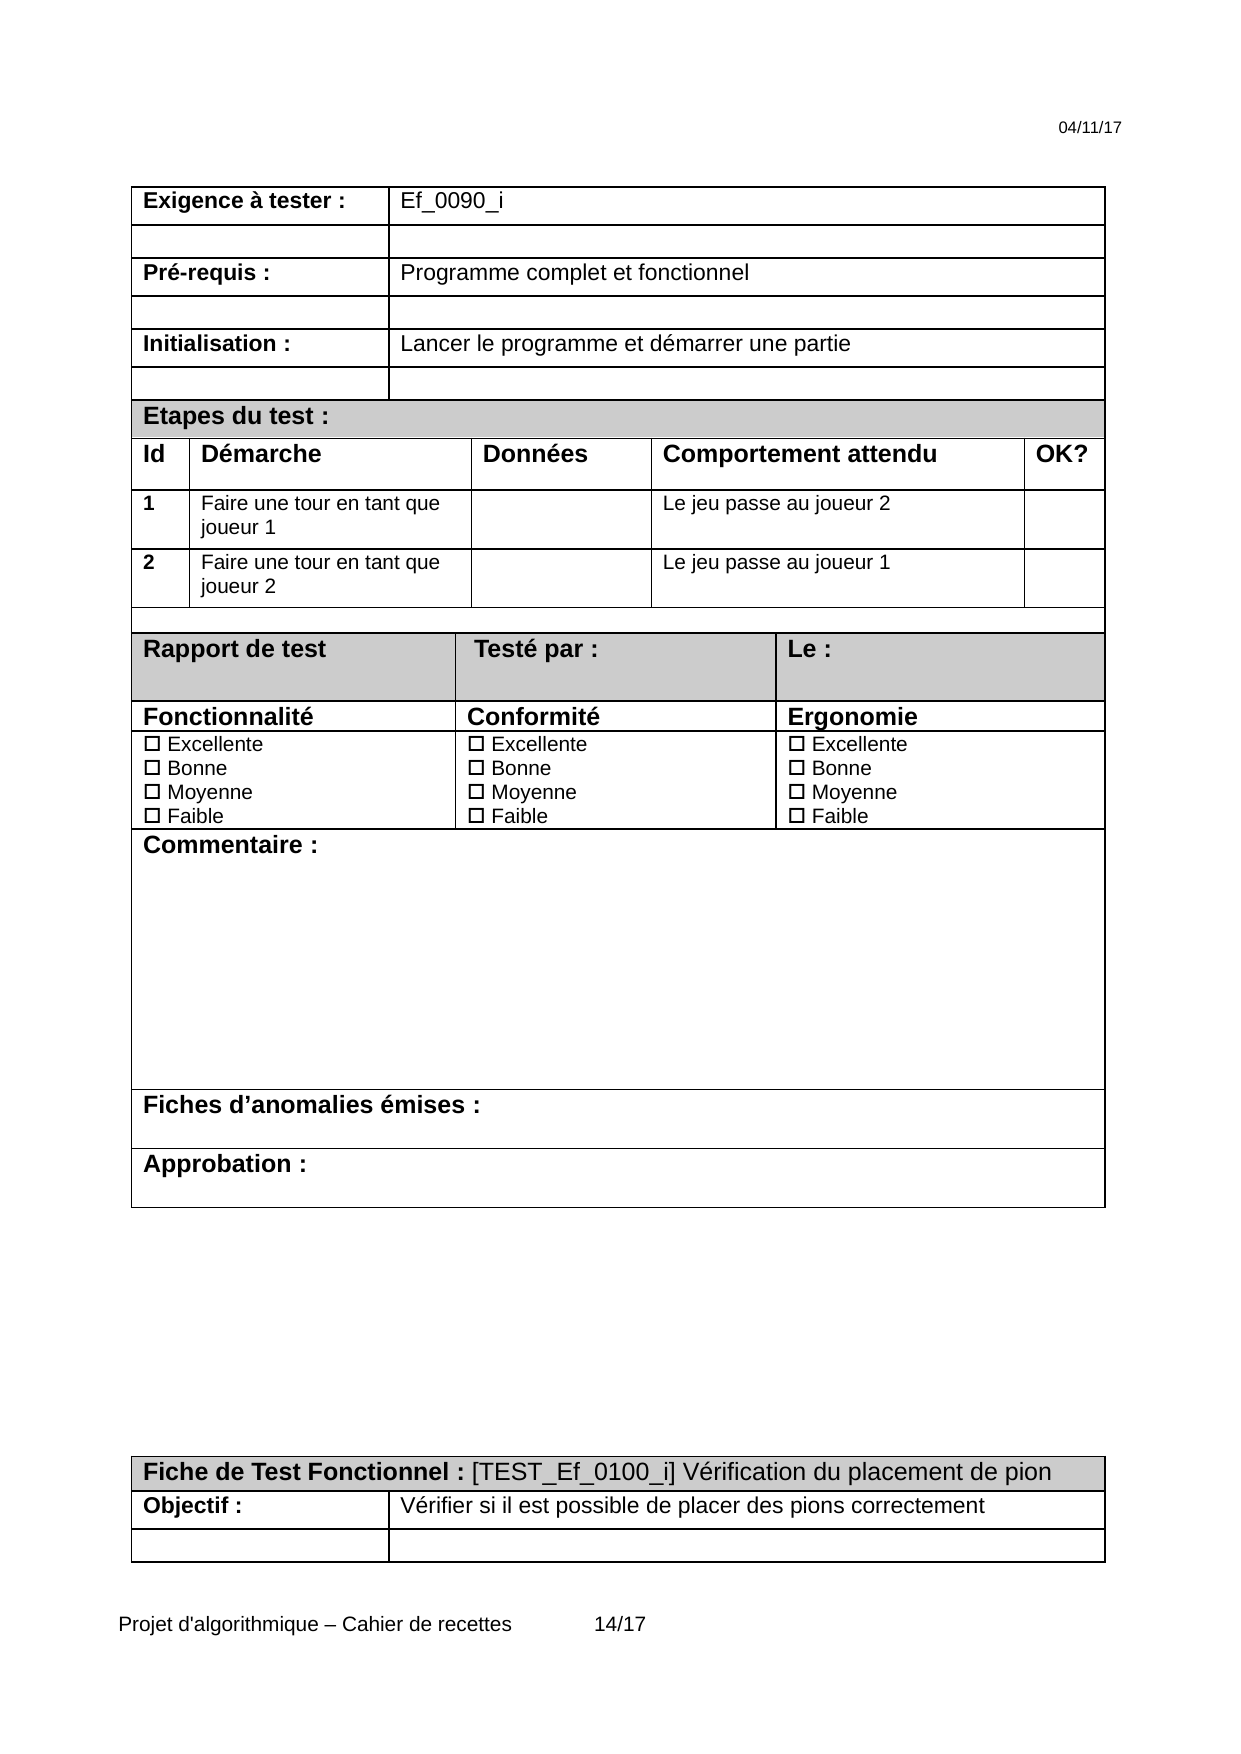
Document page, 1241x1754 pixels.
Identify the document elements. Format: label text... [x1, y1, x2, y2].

table_cell Objectif : [132, 1492, 388, 1528]
table_cell Fiches d’anomalies émises : [132, 1090, 1104, 1147]
table_cell Démarche [190, 439, 471, 489]
table_cell [472, 491, 651, 548]
table_cell Le jeu passe au joueur 2 [652, 491, 1024, 548]
table_cell [1025, 550, 1104, 607]
table_cell Testé par : [456, 634, 775, 700]
table_cell Id [132, 439, 189, 489]
table_cell [132, 297, 388, 328]
table_cell Approbation : [132, 1149, 1104, 1207]
table_cell Ef_0090_i [390, 188, 1104, 224]
table_cell [390, 1530, 1104, 1561]
table_cell Commentaire : [132, 830, 1104, 1088]
table_cell [390, 297, 1104, 328]
table_cell 1 [132, 491, 189, 548]
table_cell Le jeu passe au joueur 1 [652, 550, 1024, 607]
table_cell Faire une tour en tant que joueur 2 [190, 550, 471, 607]
table_cell [132, 1530, 388, 1561]
table_cell □ Excellente □ Bonne □ Moyenne □ Faible [777, 732, 1104, 828]
table_cell OK? [1025, 439, 1104, 489]
table_cell Etapes du test : [132, 401, 1104, 437]
table_cell [132, 368, 388, 399]
table_cell [132, 608, 1104, 632]
table_cell [132, 226, 388, 257]
table_header Fiche de Test Fonctionnel : [TEST_Ef_0100_i] Vérification du placement de pion [132, 1457, 1104, 1490]
table_cell Initialisation : [132, 330, 388, 366]
table_cell [472, 550, 651, 607]
table_cell □ Excellente □ Bonne □ Moyenne □ Faible [132, 732, 455, 828]
table_cell Ergonomie [777, 702, 1104, 730]
table_cell □ Excellente □ Bonne □ Moyenne □ Faible [456, 732, 775, 828]
table_cell Conformité [456, 702, 775, 730]
table_cell 2 [132, 550, 189, 607]
table_cell [1025, 491, 1104, 548]
table_cell Données [472, 439, 651, 489]
table_cell Programme complet et fonctionnel [390, 259, 1104, 295]
table_cell Exigence à tester : [132, 188, 388, 224]
table_cell Pré-requis : [132, 259, 388, 295]
table_cell Comportement attendu [652, 439, 1024, 489]
table_cell Lancer le programme et démarrer une partie [390, 330, 1104, 366]
table_cell Faire une tour en tant que joueur 1 [190, 491, 471, 548]
table_cell [390, 368, 1104, 399]
table_cell Vérifier si il est possible de placer des pions correctement [390, 1492, 1104, 1528]
table_cell Rapport de test [132, 634, 455, 700]
table_cell [390, 226, 1104, 257]
table_cell Le : [777, 634, 1104, 700]
table_cell Fonctionnalité [132, 702, 455, 730]
